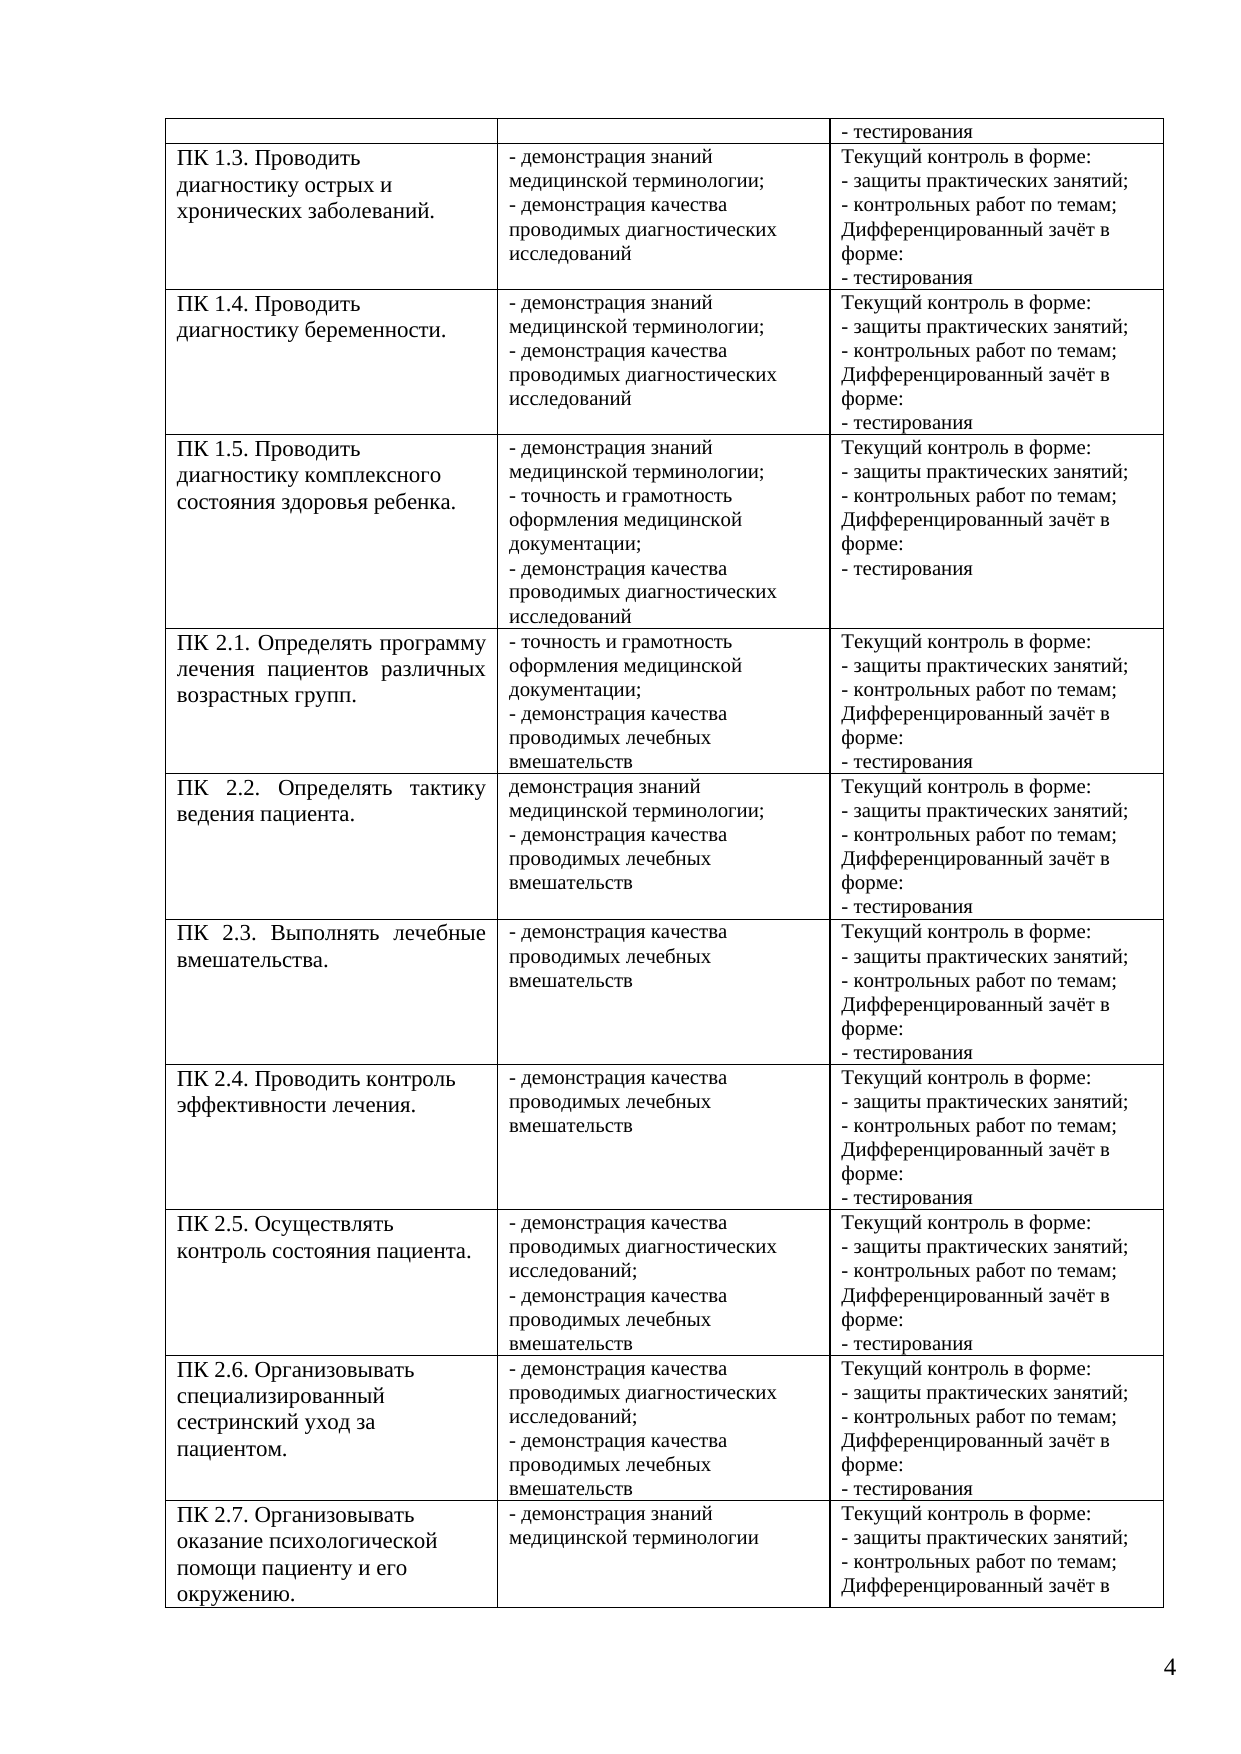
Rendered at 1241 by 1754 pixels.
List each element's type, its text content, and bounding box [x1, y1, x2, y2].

table_cell ПК 2.3. Выполнять лечебные вмешательства. [166, 920, 497, 1064]
table_cell - демонстрация качества проводимых лечебных вмешательств [498, 920, 829, 1064]
table_cell Текущий контроль в форме: - защиты практических занятий; - контрольных работ по темам; Дифференцированный зачёт в форме: - тестирования [831, 1065, 1163, 1209]
table_cell [498, 119, 829, 143]
table_cell - демонстрация качества проводимых диагностических исследований; - демонстрация качества проводимых лечебных вмешательств [498, 1356, 829, 1500]
table_cell - демонстрация качества проводимых диагностических исследований; - демонстрация качества проводимых лечебных вмешательств [498, 1210, 829, 1355]
table_cell Текущий контроль в форме: - защиты практических занятий; - контрольных работ по темам; Дифференцированный зачёт в форме: - тестирования [831, 144, 1163, 289]
table_cell Текущий контроль в форме: - защиты практических занятий; - контрольных работ по темам; Дифференцированный зачёт в форме: - тестирования [831, 1210, 1163, 1355]
table_cell - демонстрация знаний медицинской терминологии; - демонстрация качества проводимых диагностических исследований [498, 144, 829, 289]
table_cell ПК 2.5. Осуществлять контроль состояния пациента. [166, 1210, 497, 1355]
table_cell ПК 2.6. Организовывать специализированный сестринский уход за пациентом. [166, 1356, 497, 1500]
table_cell демонстрация знаний медицинской терминологии; - демонстрация качества проводимых лечебных вмешательств [498, 774, 829, 918]
table_cell - демонстрация знаний медицинской терминологии; - демонстрация качества проводимых диагностических исследований [498, 290, 829, 434]
table_cell ПК 2.4. Проводить контроль эффективности лечения. [166, 1065, 497, 1209]
table_cell Текущий контроль в форме: - защиты практических занятий; - контрольных работ по темам; Дифференцированный зачёт в форме: - тестирования [831, 435, 1163, 628]
table_cell Текущий контроль в форме: - защиты практических занятий; - контрольных работ по темам; Дифференцированный зачёт в форме: - тестирования [831, 920, 1163, 1064]
table_cell ПК 2.7. Организовывать оказание психологической помощи пациенту и его окружению. [166, 1501, 497, 1607]
table_cell Текущий контроль в форме: - защиты практических занятий; - контрольных работ по темам; Дифференцированный зачёт в форме: - тестирования [831, 774, 1163, 918]
table_cell - демонстрация качества проводимых лечебных вмешательств [498, 1065, 829, 1209]
table_cell Текущий контроль в форме: - защиты практических занятий; - контрольных работ по темам; Дифференцированный зачёт в форме: - тестирования [831, 290, 1163, 434]
table_cell ПК 2.2. Определять тактику ведения пациента. [166, 774, 497, 918]
table_cell ПК 2.1. Определять программу лечения пациентов различных возрастных групп. [166, 629, 497, 773]
table_cell - точность и грамотность оформления медицинской документации; - демонстрация качества проводимых лечебных вмешательств [498, 629, 829, 773]
table_cell - демонстрация знаний медицинской терминологии [498, 1501, 829, 1607]
table_cell Текущий контроль в форме: - защиты практических занятий; - контрольных работ по темам; Дифференцированный зачёт в форме: - тестирования [831, 1356, 1163, 1500]
table_cell Текущий контроль в форме: - защиты практических занятий; - контрольных работ по темам; Дифференцированный зачёт в форме: - тестирования [831, 629, 1163, 773]
table_cell [166, 119, 497, 143]
table_cell ПК 1.5. Проводить диагностику комплексного состояния здоровья ребенка. [166, 435, 497, 628]
table_cell - тестирования [831, 119, 1163, 143]
table_cell ПК 1.4. Проводить диагностику беременности. [166, 290, 497, 434]
table_cell Текущий контроль в форме: - защиты практических занятий; - контрольных работ по темам; Дифференцированный зачёт в [831, 1501, 1163, 1607]
table_cell - демонстрация знаний медицинской терминологии; - точность и грамотность оформления медицинской документации; - демонстрация качества проводимых диагностических исследований [498, 435, 829, 628]
table_cell ПК 1.3. Проводить диагностику острых и хронических заболеваний. [166, 144, 497, 289]
